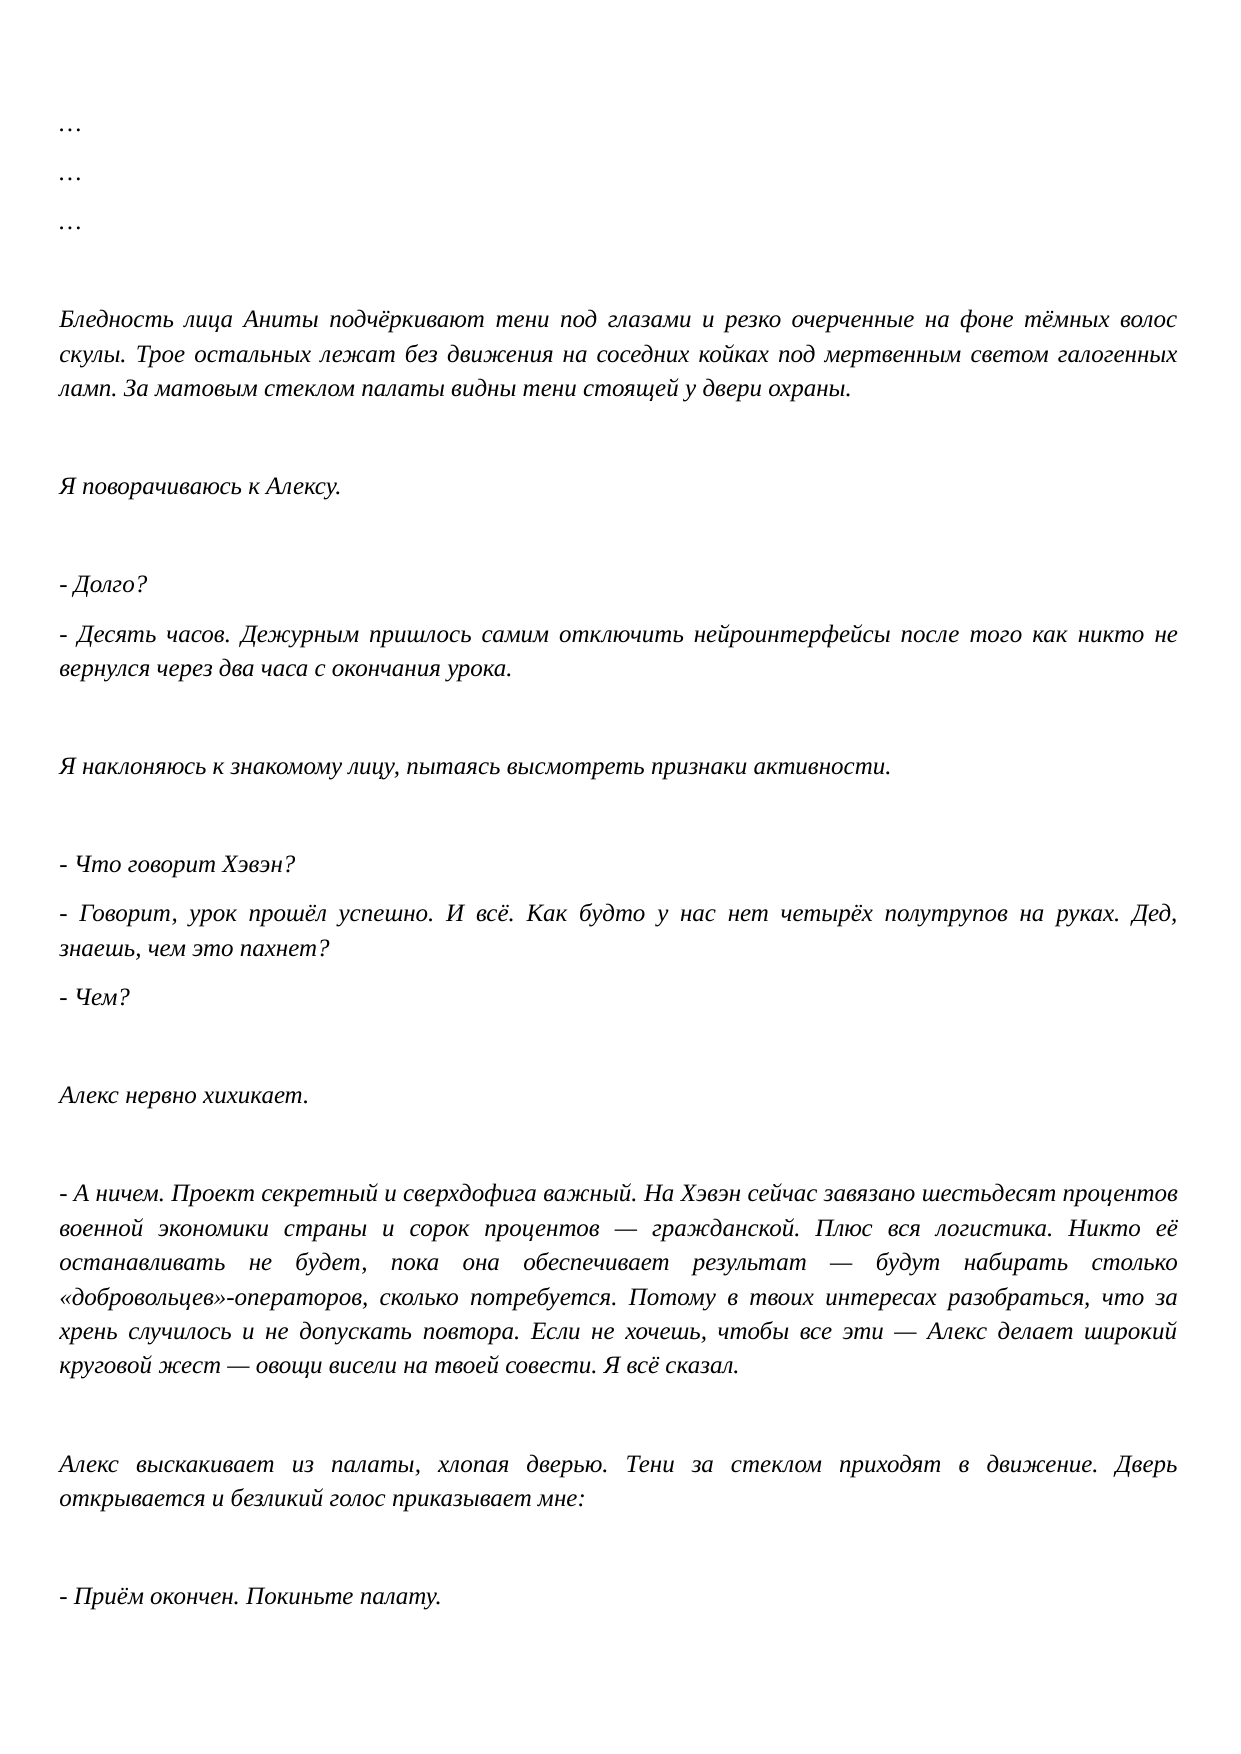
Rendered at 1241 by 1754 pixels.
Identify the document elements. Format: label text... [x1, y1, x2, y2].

text Я поворачиваюсь к Алексу. [59, 471, 1181, 500]
text Алекс выскакивает из палаты, хлопая дверью. Тени за стеклом приходят в движение. Дверь открывается и безликий голос приказывает мне: [59, 1449, 1181, 1512]
text Алекс нервно хихикает. [59, 1080, 1181, 1109]
text - Что говорит Хэвэн? [59, 849, 1181, 878]
text Бледность лица Аниты подчёркивают тени под глазами и резко очерченные на фоне тёмных волос скулы. Трое остальных лежат без движения на соседних койках под мертвенным светом галогенных ламп. За матовым стеклом палаты видны тени стоящей у двери охраны. [59, 304, 1181, 402]
text - Долго? [59, 569, 1181, 598]
text … [59, 206, 1181, 235]
text … [59, 157, 1181, 186]
text - Приём окончен. Покиньте палату. [59, 1581, 1181, 1610]
text - Чем? [59, 982, 1181, 1011]
text … [59, 108, 1181, 137]
text - Говорит, урок прошёл успешно. И всё. Как будто у нас нет четырёх полутрупов на руках. Дед, знаешь, чем это пахнет? [59, 898, 1181, 962]
text - Десять часов. Дежурным пришлось самим отключить нейроинтерфейсы после того как никто не вернулся через два часа с окончания урока. [59, 619, 1181, 682]
text - А ничем. Проект секретный и сверхдофига важный. На Хэвэн сейчас завязано шестьдесят процентов военной экономики страны и сорок процентов — гражданской. Плюс вся логистика. Никто её останавливать не будет, пока она обеспечивает результат — будут набирать столько «добровольцев»-операторов, сколько потребуется. Потому в твоих интересах разобраться, что за хрень случилось и не допускать повтора. Если не хочешь, чтобы все эти — Алекс делает широкий круговой жест — овощи висели на твоей совести. Я всё сказал. [59, 1178, 1181, 1379]
text Я наклоняюсь к знакомому лицу, пытаясь высмотреть признаки активности. [59, 751, 1181, 780]
